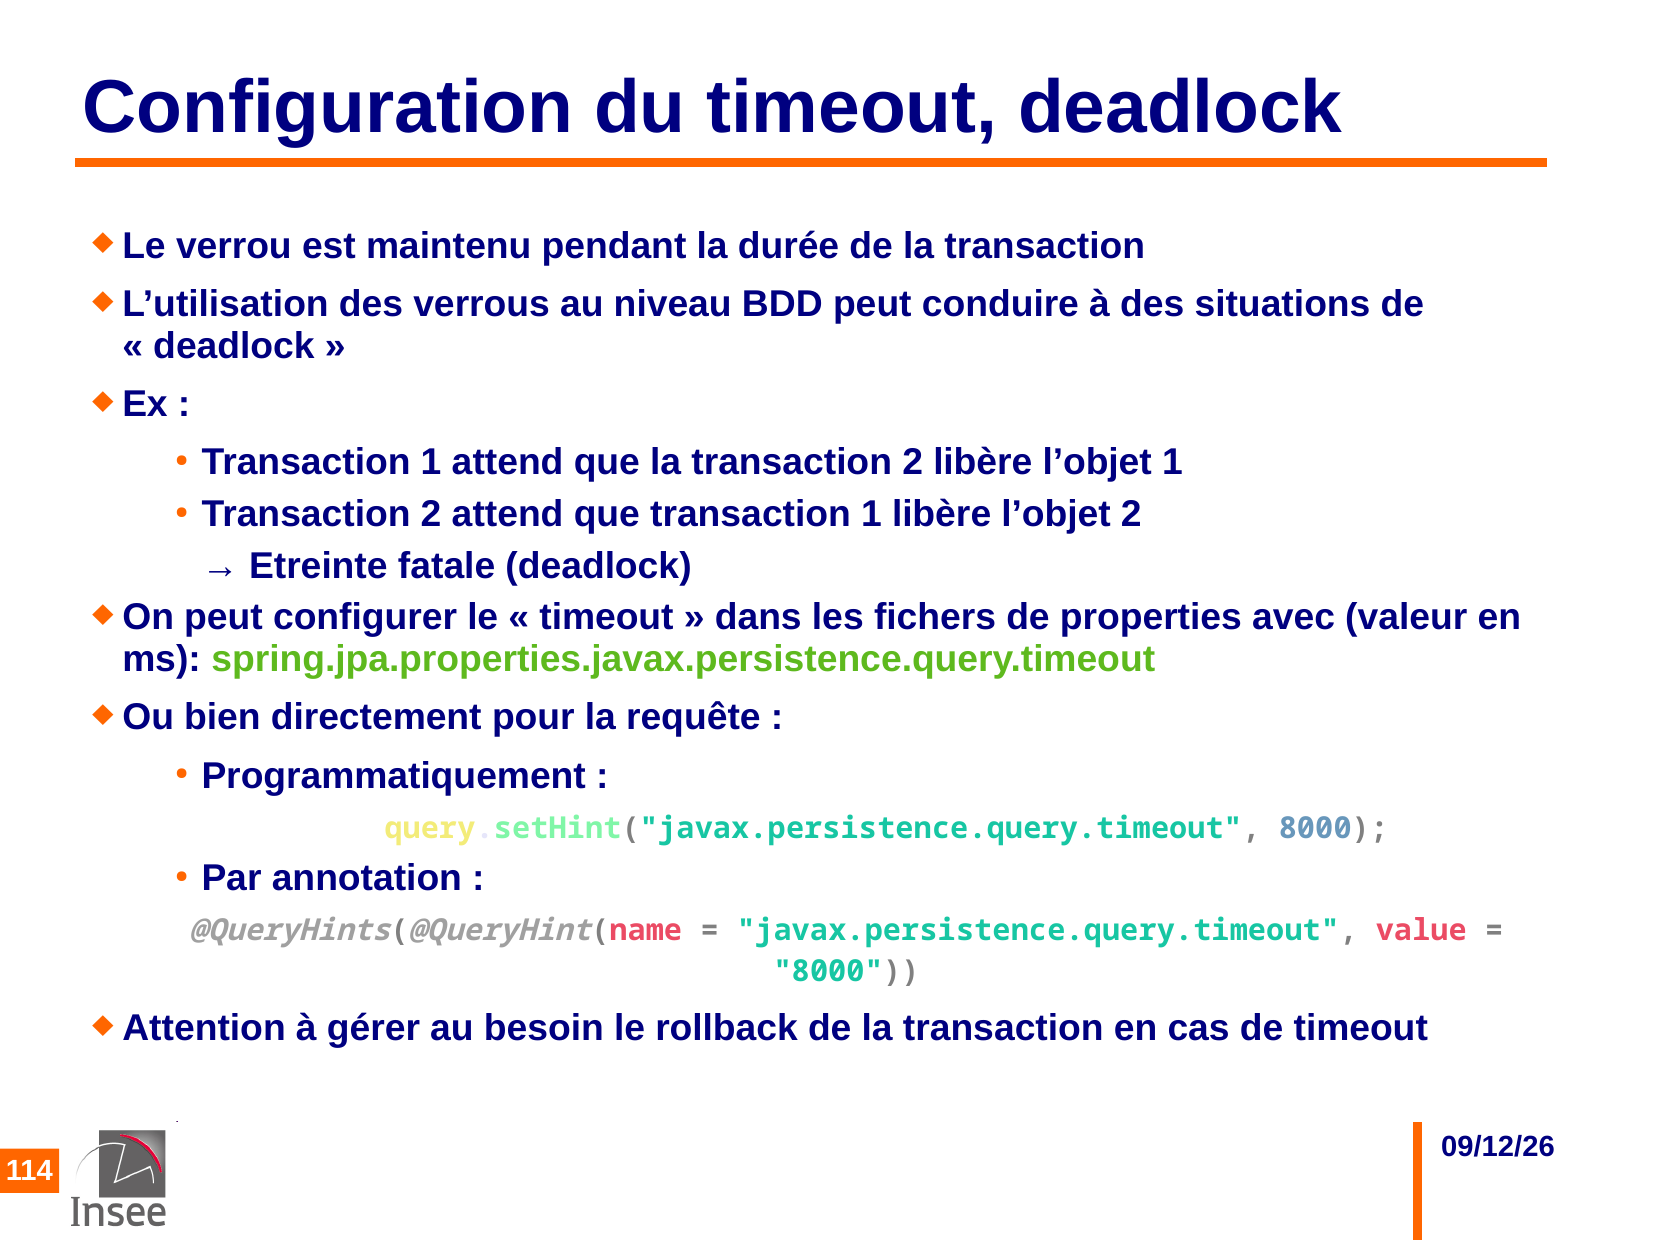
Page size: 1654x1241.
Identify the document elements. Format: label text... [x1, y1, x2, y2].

list Le verrou est maintenu pendant la durée de la transaction L’utilisation des verrous au niveau BDD peut conduire à des situations de « deadlock » Ex : Transaction 1 attend que la transaction 2 libère l’objet 1 Transaction 2 attend que transaction 1 libère l’objet 2 → Etreinte fatale (deadlock) On peut configurer le « timeout » dans les fichers de properties avec (valeur en ms): spring.jpa.properties.javax.persistence.query.timeout Ou bien directement pour la requête : Programmatiquement : query.setHint("javax.persistence.query.timeout", 8000); Par annotation : @QueryHints(@QueryHint(name = "javax.persistence.query.timeout", value = "8000")) Attention à gérer au besoin le rollback de la transaction en cas de timeout [82, 224, 1571, 1063]
picture [62, 1121, 178, 1241]
title Configuration du timeout, deadlock [82, 49, 1619, 163]
